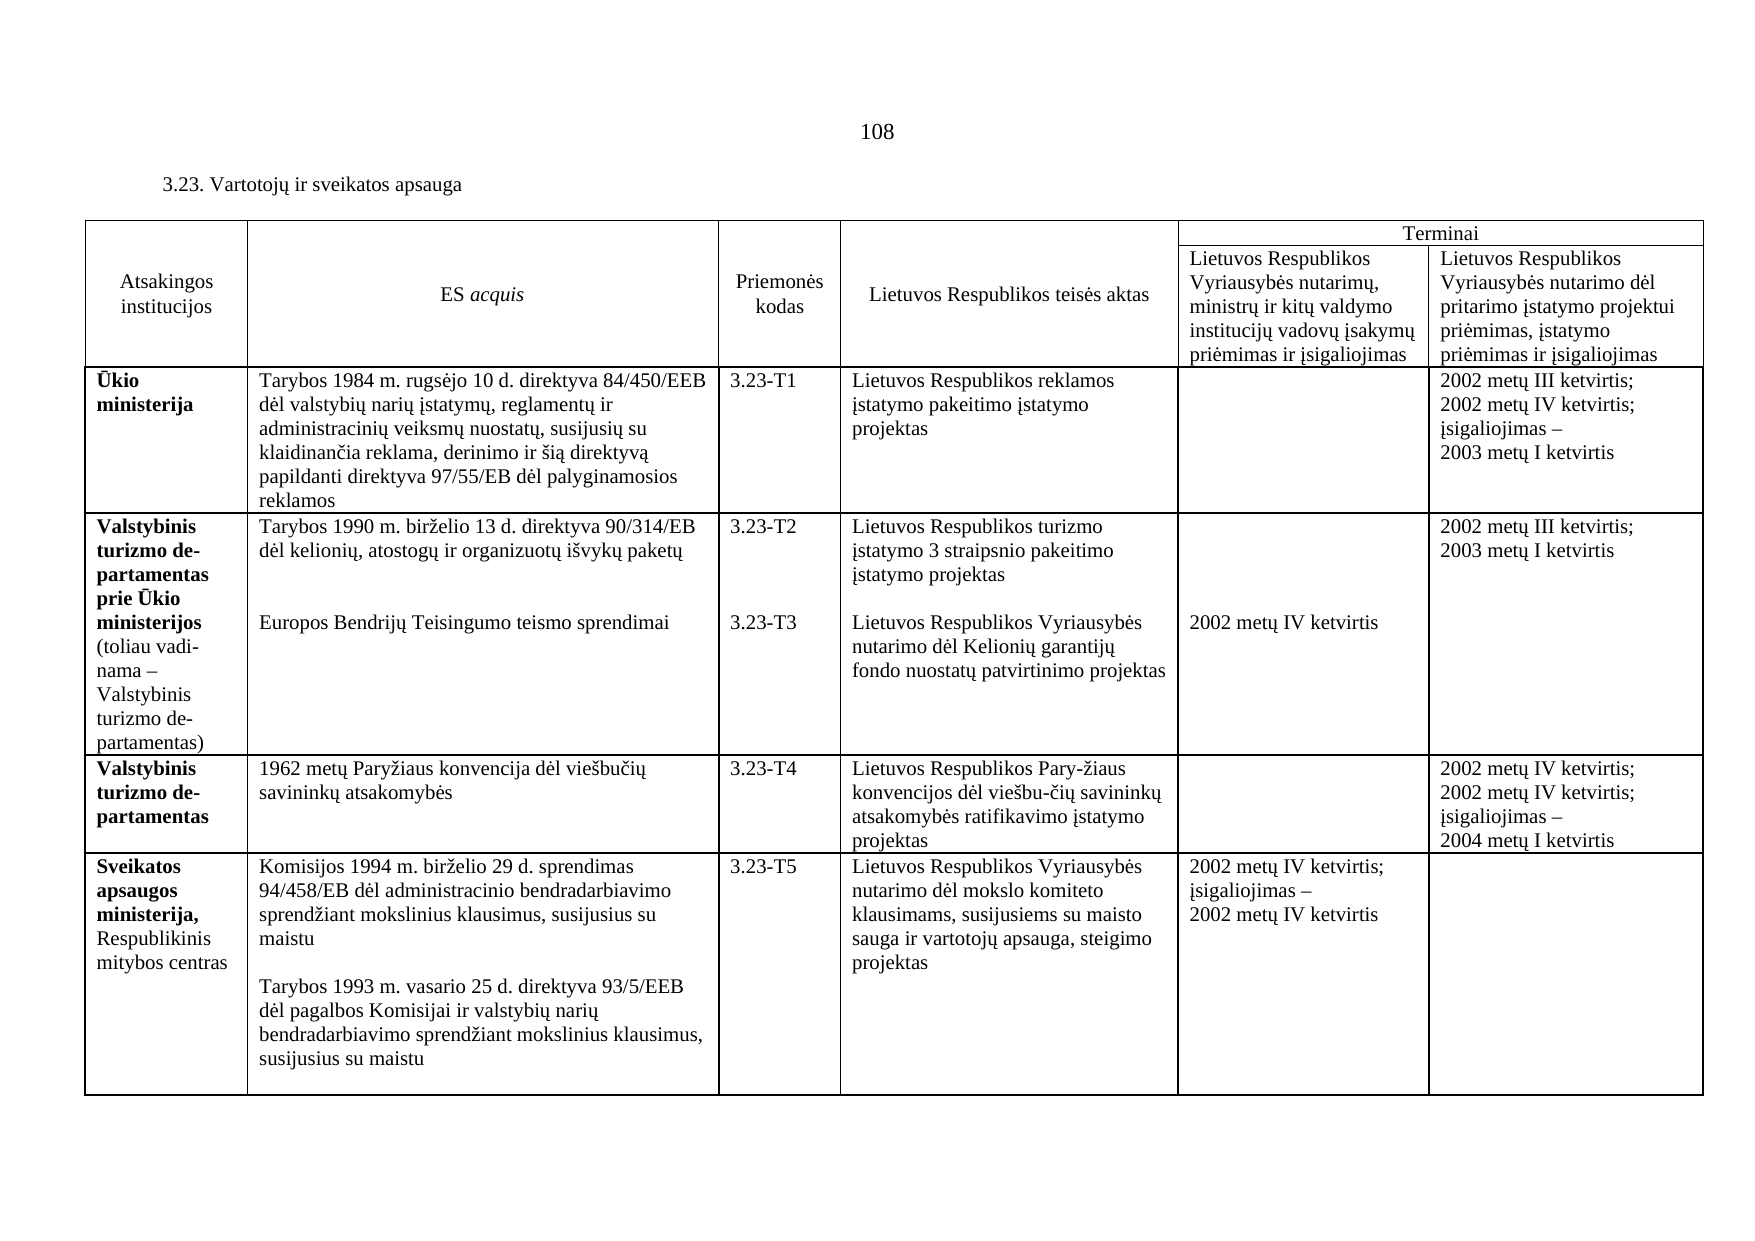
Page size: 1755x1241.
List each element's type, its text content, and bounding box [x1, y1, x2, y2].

table_header Priemonės kodas [719, 221, 840, 366]
subtitle 3.23. Vartotojų ir sveikatos apsauga [89, 172, 1666, 196]
table_cell 2002 metų III ketvirtis; 2003 metų I ketvirtis [1430, 514, 1702, 754]
table_header Lietuvos Respublikos teisės aktas [841, 221, 1178, 366]
table_cell [1179, 368, 1428, 512]
table_cell 2002 metų IV ketvirtis [1179, 514, 1428, 754]
table_cell Lietuvos Respublikos Vyriausybės nutarimų, ministrų ir kitų valdymo institucijų vadovų įsakymų priėmimas ir įsigaliojimas [1179, 246, 1428, 366]
table_cell Valstybinis turizmo de-partamentas [86, 756, 247, 852]
table_header ES acquis [248, 221, 718, 366]
table_header Terminai [1179, 221, 1703, 245]
table_cell Lietuvos Respublikos Pary-žiaus konvencijos dėl viešbu-čių savininkų atsakomybės ratifikavimo įstatymo projektas [841, 756, 1177, 852]
table_cell 1962 metų Paryžiaus konvencija dėl viešbučių savininkų atsakomybės [248, 756, 718, 852]
table_cell 3.23-T5 [720, 854, 840, 1094]
table_cell 3.23-T4 [720, 756, 840, 852]
table_cell 2002 metų IV ketvirtis; 2002 metų IV ketvirtis; įsigaliojimas – 2004 metų I ketvirtis [1430, 756, 1702, 852]
table_header Atsakingos institucijos [86, 221, 247, 366]
table_cell Tarybos 1984 m. rugsėjo 10 d. direktyva 84/450/EEB dėl valstybių narių įstatymų, reglamentų ir administracinių veiksmų nuostatų, susijusių su klaidinančia reklama, derinimo ir šią direktyvą papildanti direktyva 97/55/EB dėl palyginamosios reklamos [248, 368, 718, 512]
table_cell Lietuvos Respublikos Vyriausybės nutarimo dėl mokslo komiteto klausimams, susijusiems su maisto sauga ir vartotojų apsauga, steigimo projektas [841, 854, 1177, 1094]
table_cell [1430, 854, 1702, 1094]
table_cell 3.23-T2 3.23-T3 [720, 514, 840, 754]
table_cell Lietuvos Respublikos Vyriausybės nutarimo dėl pritarimo įstatymo projektui priėmimas, įstatymo priėmimas ir įsigaliojimas [1429, 246, 1703, 366]
table_cell [1179, 756, 1428, 852]
table_cell Lietuvos Respublikos reklamos įstatymo pakeitimo įstatymo projektas [841, 368, 1177, 512]
table_cell 2002 metų III ketvirtis; 2002 metų IV ketvirtis; įsigaliojimas – 2003 metų I ketvirtis [1430, 368, 1702, 512]
table_cell Tarybos 1990 m. birželio 13 d. direktyva 90/314/EB dėl kelionių, atostogų ir organizuotų išvykų paketų Europos Bendrijų Teisingumo teismo sprendimai [248, 514, 718, 754]
table_cell Lietuvos Respublikos turizmo įstatymo 3 straipsnio pakeitimo įstatymo projektas Lietuvos Respublikos Vyriausybės nutarimo dėl Kelionių garantijų fondo nuostatų patvirtinimo projektas [841, 514, 1177, 754]
table_cell Ūkio ministerija [86, 368, 247, 512]
table_cell Valstybinis turizmo de-partamentas prie Ūkio ministerijos (toliau vadi-nama –Valstybinis turizmo de-partamentas) [86, 514, 247, 754]
table_cell 3.23-T1 [720, 368, 840, 512]
table_cell Sveikatos apsaugos ministerija, Respublikinis mitybos centras [86, 854, 247, 1094]
table_cell 2002 metų IV ketvirtis; įsigaliojimas – 2002 metų IV ketvirtis [1179, 854, 1428, 1094]
table_cell Komisijos 1994 m. birželio 29 d. sprendimas 94/458/EB dėl administracinio bendradarbiavimo sprendžiant mokslinius klausimus, susijusius su maistu Tarybos 1993 m. vasario 25 d. direktyva 93/5/EEB dėl pagalbos Komisijai ir valstybių narių bendradarbiavimo sprendžiant mokslinius klausimus, susijusius su maistu [248, 854, 718, 1094]
